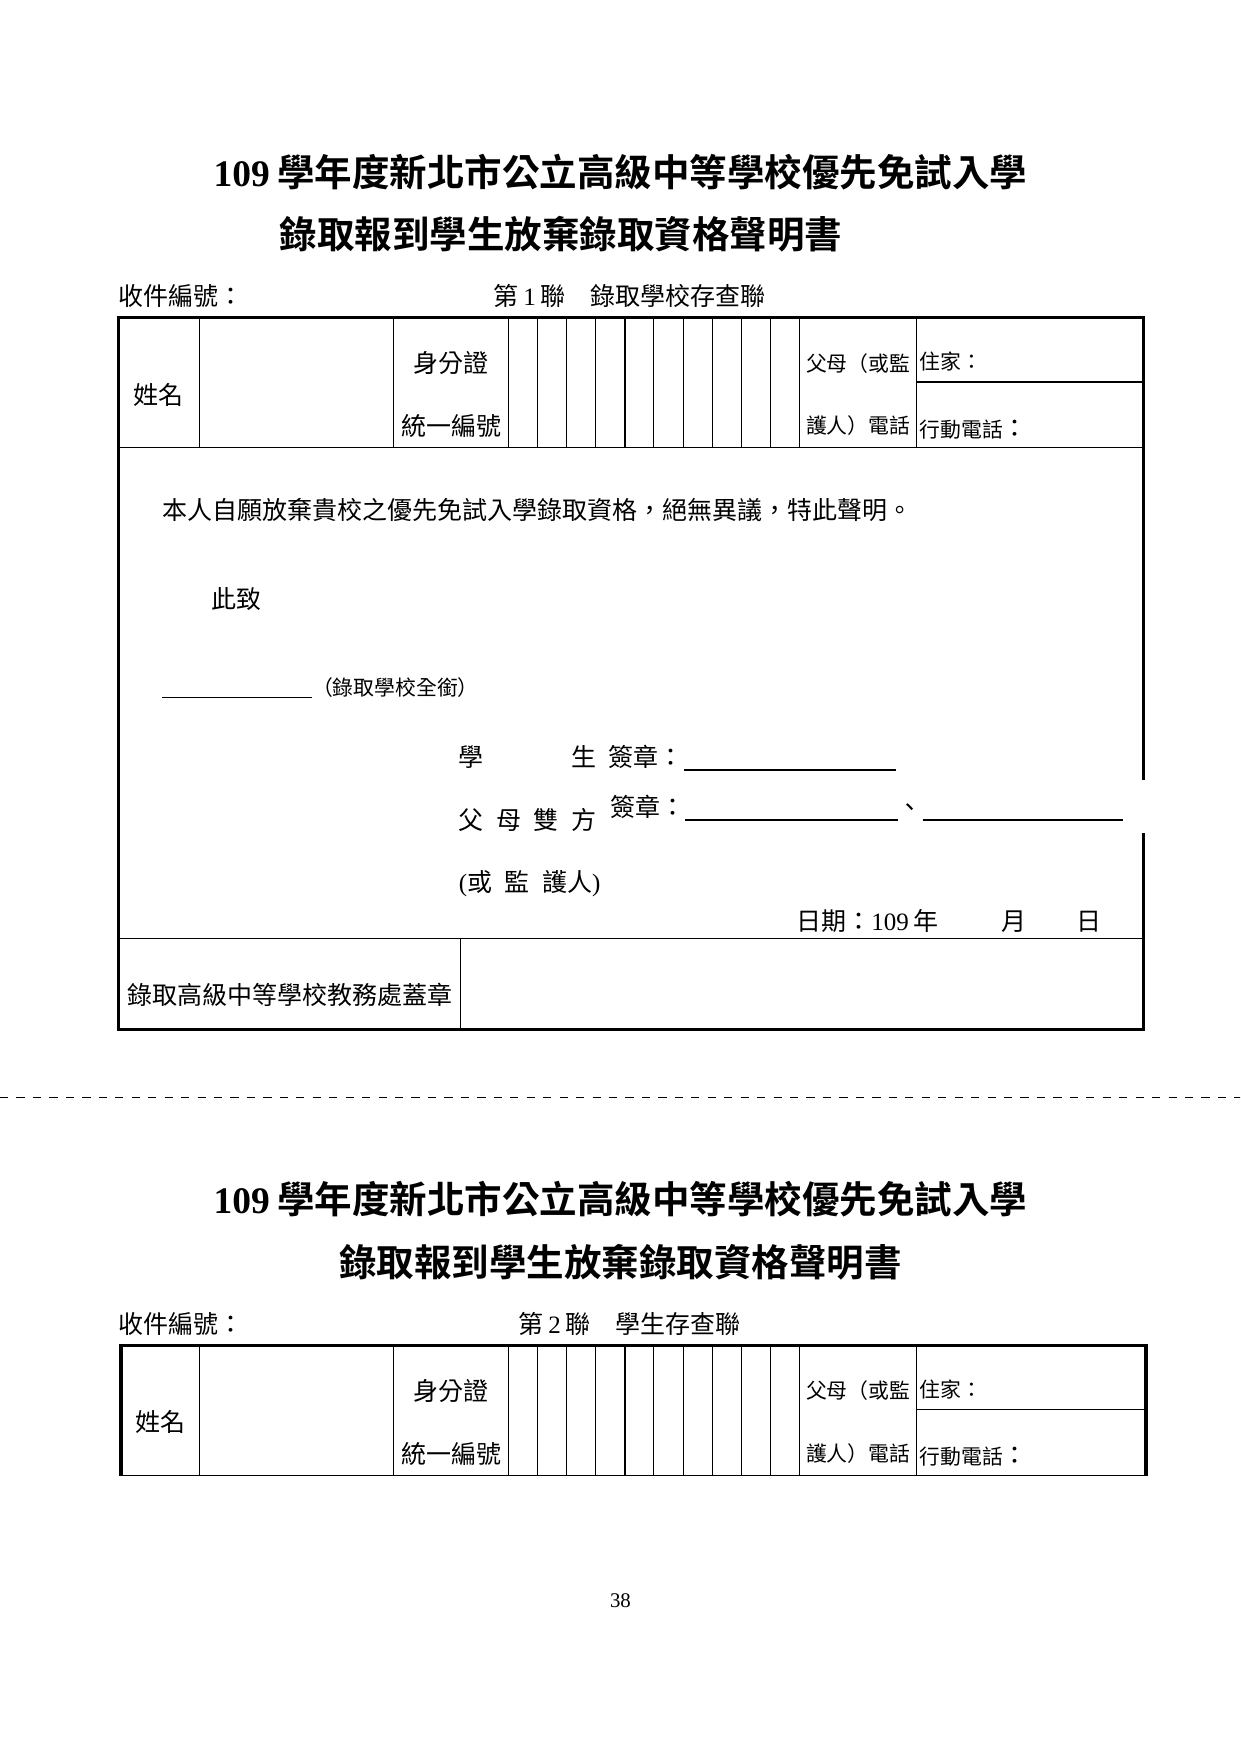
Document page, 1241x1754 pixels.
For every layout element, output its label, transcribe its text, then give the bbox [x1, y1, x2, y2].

table_header [771, 1347, 799, 1475]
table_header [771, 319, 799, 447]
table_header [538, 1347, 566, 1475]
table_header 姓名 [123, 1347, 199, 1475]
table_header [596, 1347, 624, 1475]
table_header 住家： [917, 319, 1142, 381]
table_header [567, 319, 595, 447]
table_header [626, 1347, 653, 1475]
table_header [654, 1347, 683, 1475]
text 109學年度新北市公立高級中等學校優先免試入學 錄取報到學生放棄錄取資格聲明書 [118, 128, 1122, 253]
text 109學年度新北市公立高級中等學校優先免試入學 [118, 1156, 1122, 1218]
table_header [684, 1347, 712, 1475]
table_header 身分證 統一編號 [394, 1347, 508, 1475]
text 錄取報到學生放棄錄取資格聲明書 [118, 1218, 1122, 1281]
table_cell 行動電話： [917, 1410, 1144, 1475]
table_header [200, 319, 393, 447]
table_header 父母（或監護人）電話 [800, 319, 916, 447]
table_cell 錄取高級中等學校教務處蓋章 [120, 939, 460, 1028]
table_header [713, 319, 741, 447]
table_header 父母（或監護人）電話 [800, 1347, 916, 1475]
table_header [538, 319, 566, 447]
table_header [200, 1347, 393, 1475]
text 收件編號： 第1聯 錄取學校存查聯 [118, 253, 1122, 316]
table_header [684, 319, 712, 447]
table_cell 本人自願放棄貴校之優先免試入學錄取資格，絕無異議，特此聲明。 此致 （錄取學校全銜） 學 生 簽章： 父 母 雙 方 (或 監 護人) 日期：109年 月 日 [120, 448, 1165, 938]
table_header [713, 1347, 741, 1475]
table_header 住家： [917, 1347, 1144, 1409]
table_header [567, 1347, 595, 1475]
table_header [509, 1347, 537, 1475]
table_header [596, 319, 624, 447]
text 收件編號： 第2聯 學生存查聯 [118, 1281, 1122, 1343]
table_header [626, 319, 653, 447]
table_header [509, 319, 537, 447]
table_header [742, 319, 770, 447]
table_header 身分證 統一編號 [394, 319, 508, 447]
table_header [742, 1347, 770, 1475]
table_header [654, 319, 683, 447]
table_cell [461, 939, 1142, 1028]
table_header 姓名 [120, 319, 199, 447]
table_cell 行動電話： [917, 383, 1142, 447]
